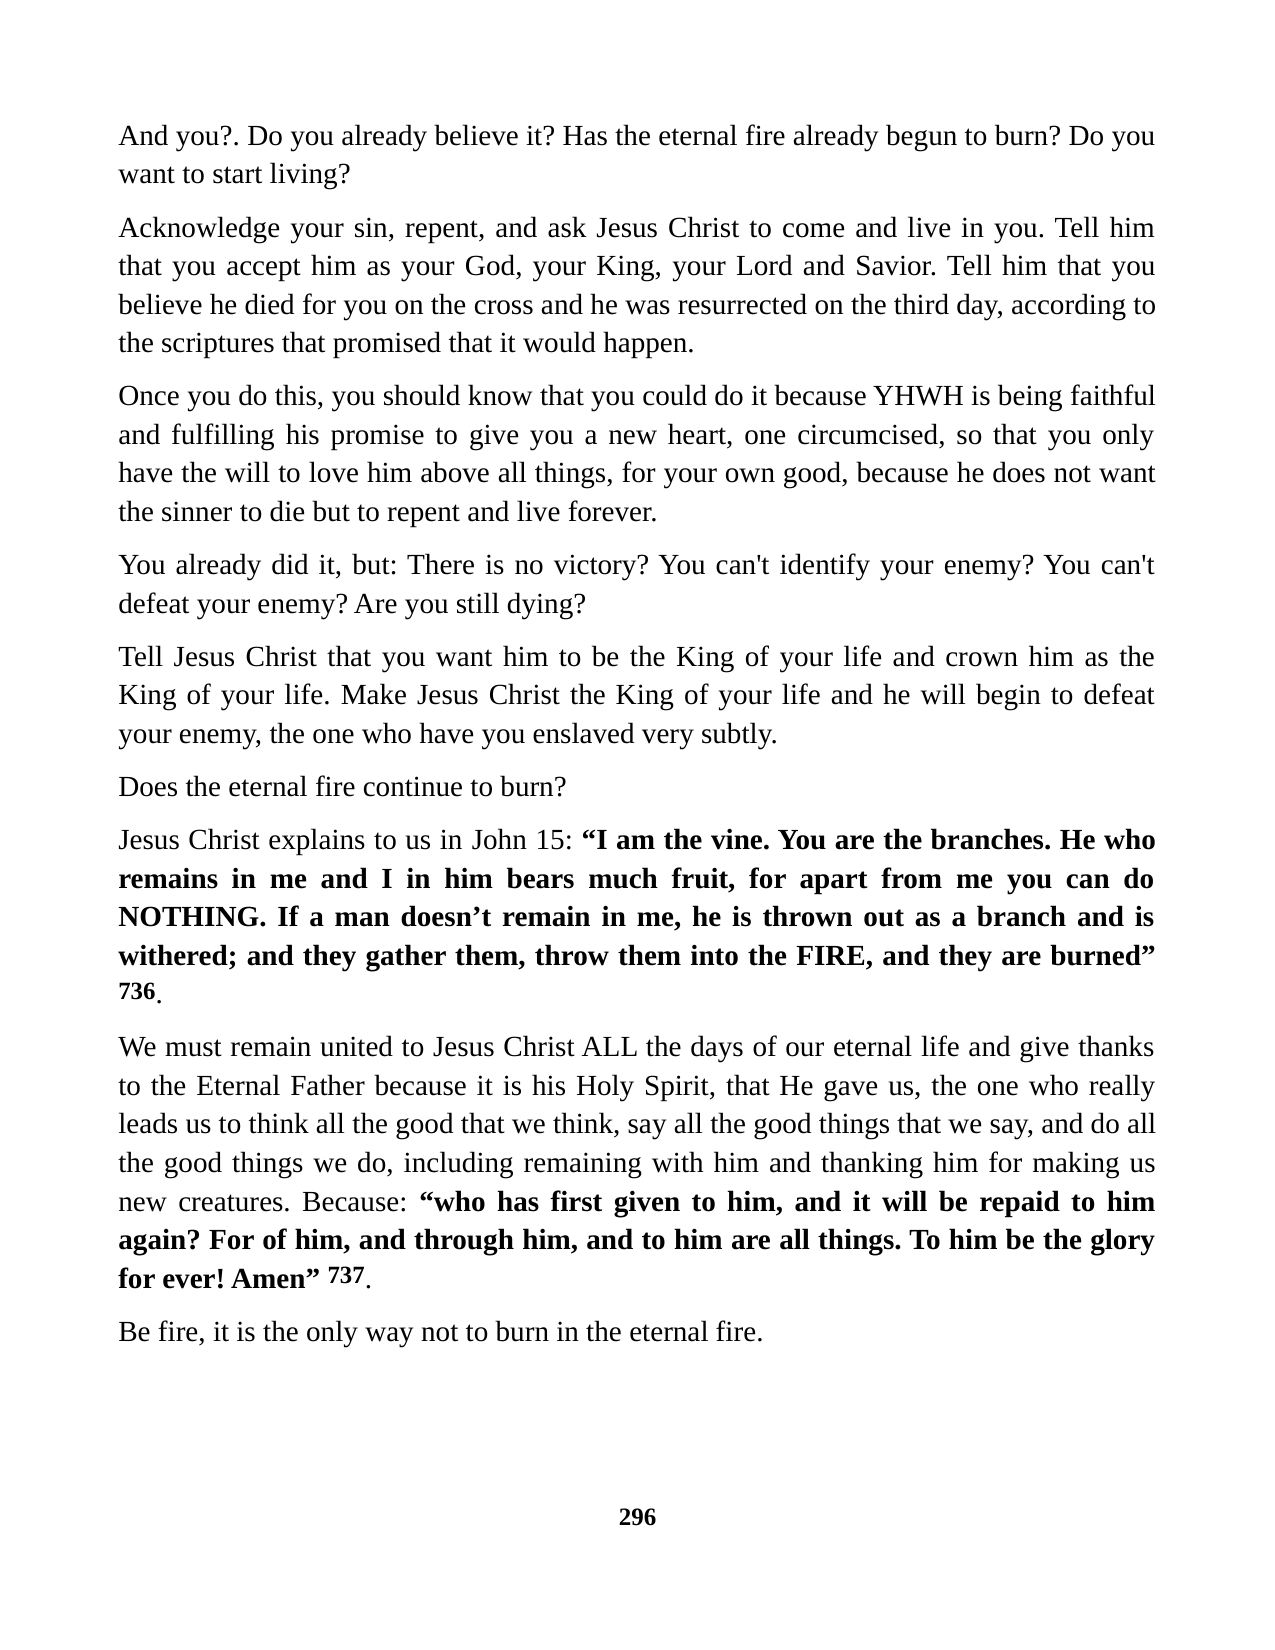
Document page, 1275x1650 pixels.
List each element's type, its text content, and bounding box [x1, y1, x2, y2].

text Does the eternal fire continue to burn? [118, 769, 1157, 803]
text Jesus Christ explains to us in John 15: “I am the vine. You are the branches. He who remains in me and I in him bears much fruit, for apart from me you can do NOTHING. If a man doesn’t remain in me, he is thrown out as a branch and is withered; and they gather them, throw them into the FIRE, and they are burned” . [118, 822, 1157, 1010]
text Be fire, it is the only way not to burn in the eternal fire. [118, 1314, 1157, 1347]
text We must remain united to Jesus Christ ALL the days of our eternal life and give thanks to the Eternal Father because it is his Holy Spirit, that He gave us, the one who really leads us to think all the good that we think, say all the good things that we say, and do all the good things we do, including remaining with him and thanking him for making us new creatures. Because: “who has first given to him, and it will be repaid to him again? For of him, and through him, and to him are all things. To him be the glory for ever! Amen” . [118, 1029, 1157, 1294]
text You already did it, but: There is no victory? You can't identify your enemy? You can't defeat your enemy? Are you still dying? [118, 547, 1157, 619]
text Once you do this, you should know that you could do it because YHWH is being faithful and fulfilling his promise to give you a new heart, one circumcised, so that you only have the will to love him above all things, for your own good, because he does not want the sinner to die but to repent and live forever. [118, 378, 1157, 528]
text And you?. Do you already believe it? Has the eternal fire already begun to burn? Do you want to start living? [118, 118, 1157, 190]
text Acknowledge your sin, repent, and ask Jesus Christ to come and live in you. Tell him that you accept him as your God, your King, your Lord and Savior. Tell him that you believe he died for you on the cross and he was resurrected on the third day, according to the scriptures that promised that it would happen. [118, 210, 1157, 359]
text Tell Jesus Christ that you want him to be the King of your life and crown him as the King of your life. Make Jesus Christ the King of your life and he will begin to defeat your enemy, the one who have you enslaved very subtly. [118, 639, 1157, 749]
